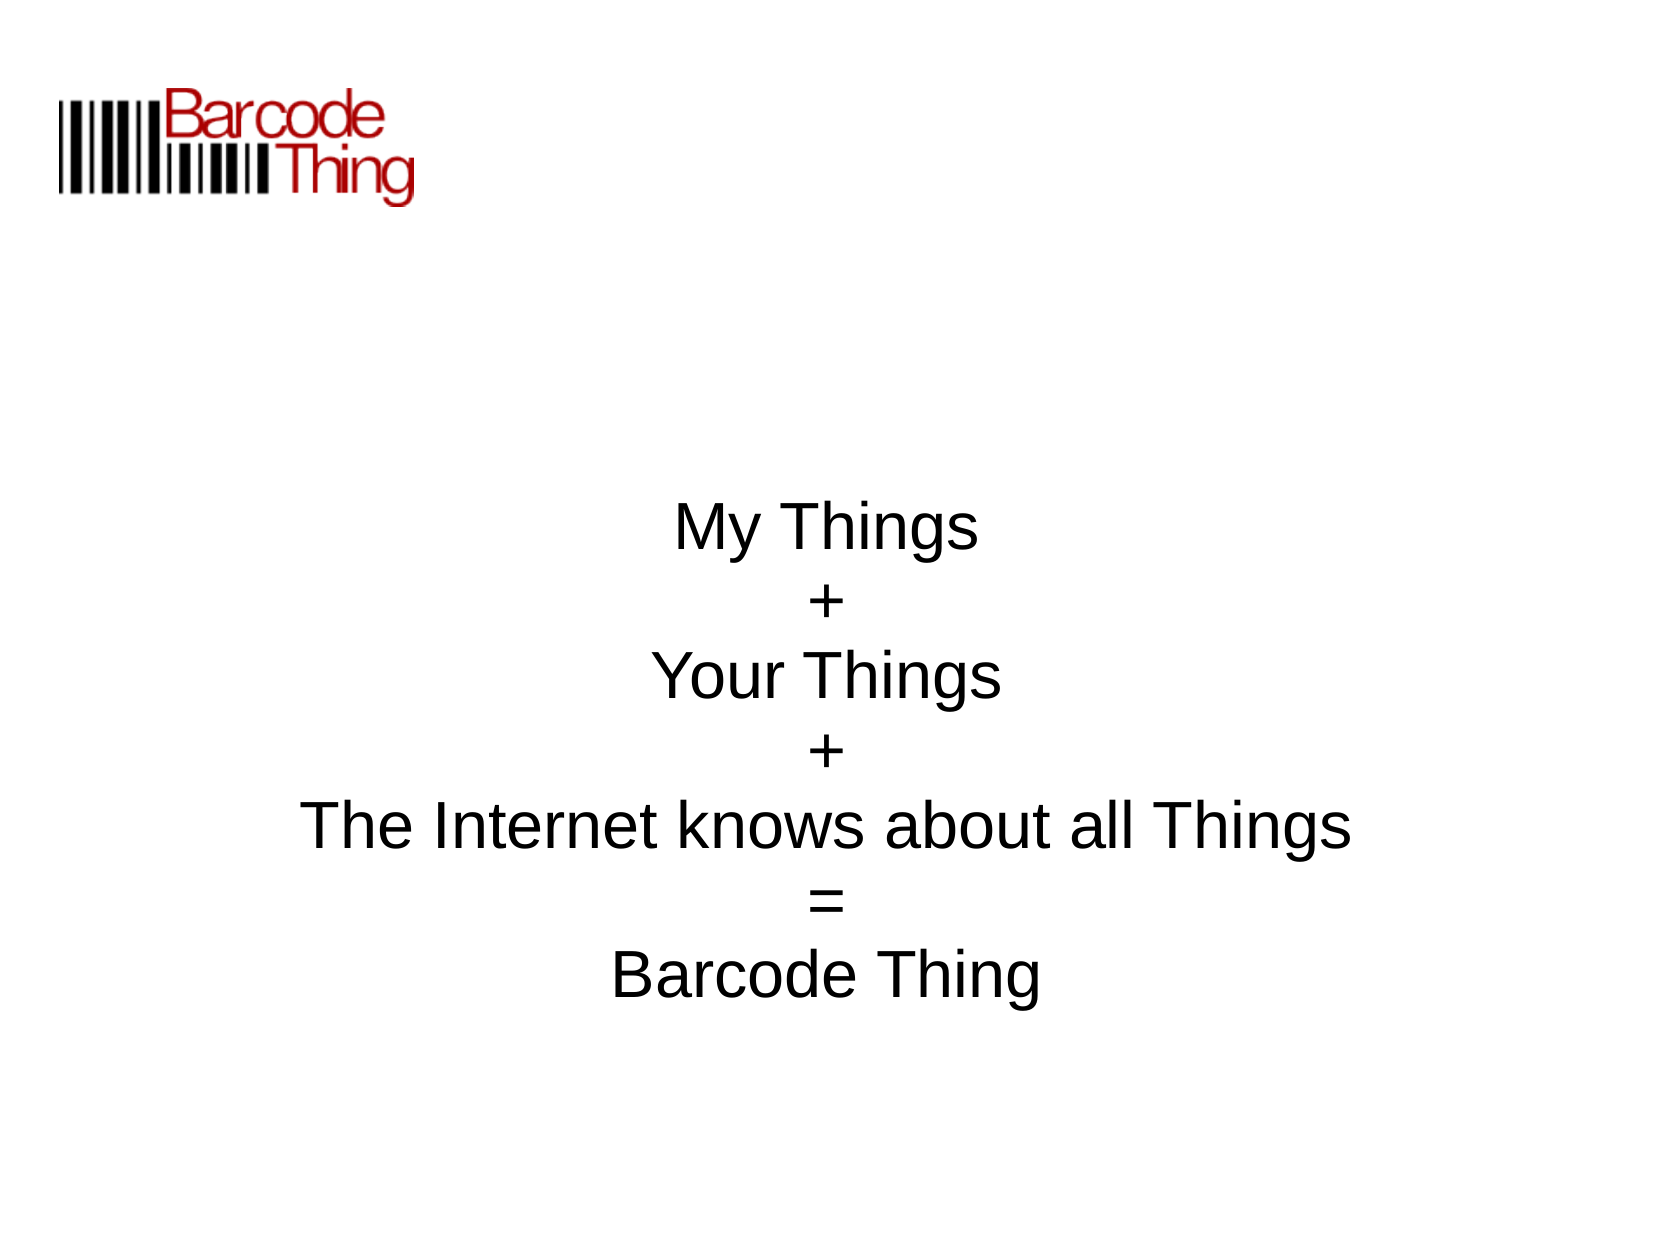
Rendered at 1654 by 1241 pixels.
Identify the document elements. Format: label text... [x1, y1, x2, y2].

picture [59, 88, 414, 207]
subtitle My Things + Your Things + The Internet knows about all Things = Barcode Thing [29, 290, 1625, 1211]
